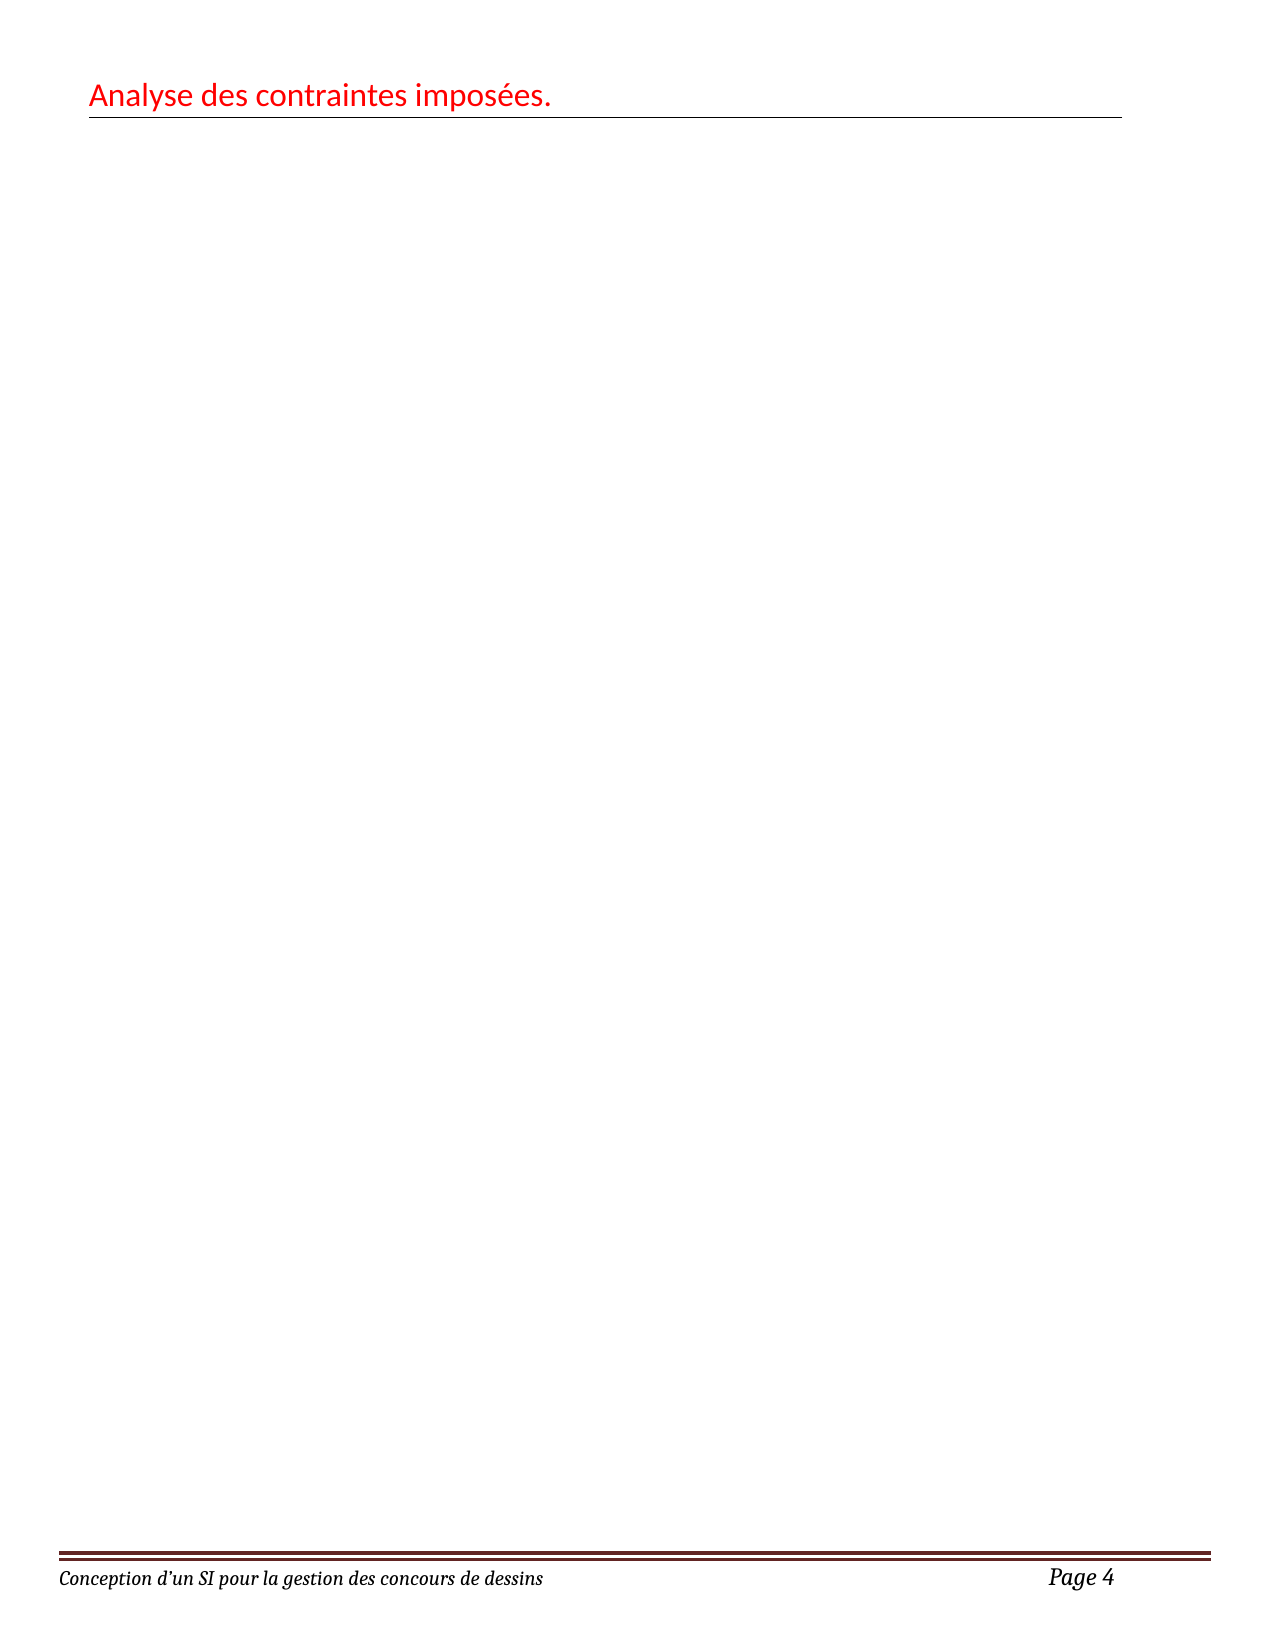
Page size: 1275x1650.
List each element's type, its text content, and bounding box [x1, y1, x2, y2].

text Analyse des contraintes imposées. [88, 74, 1122, 118]
